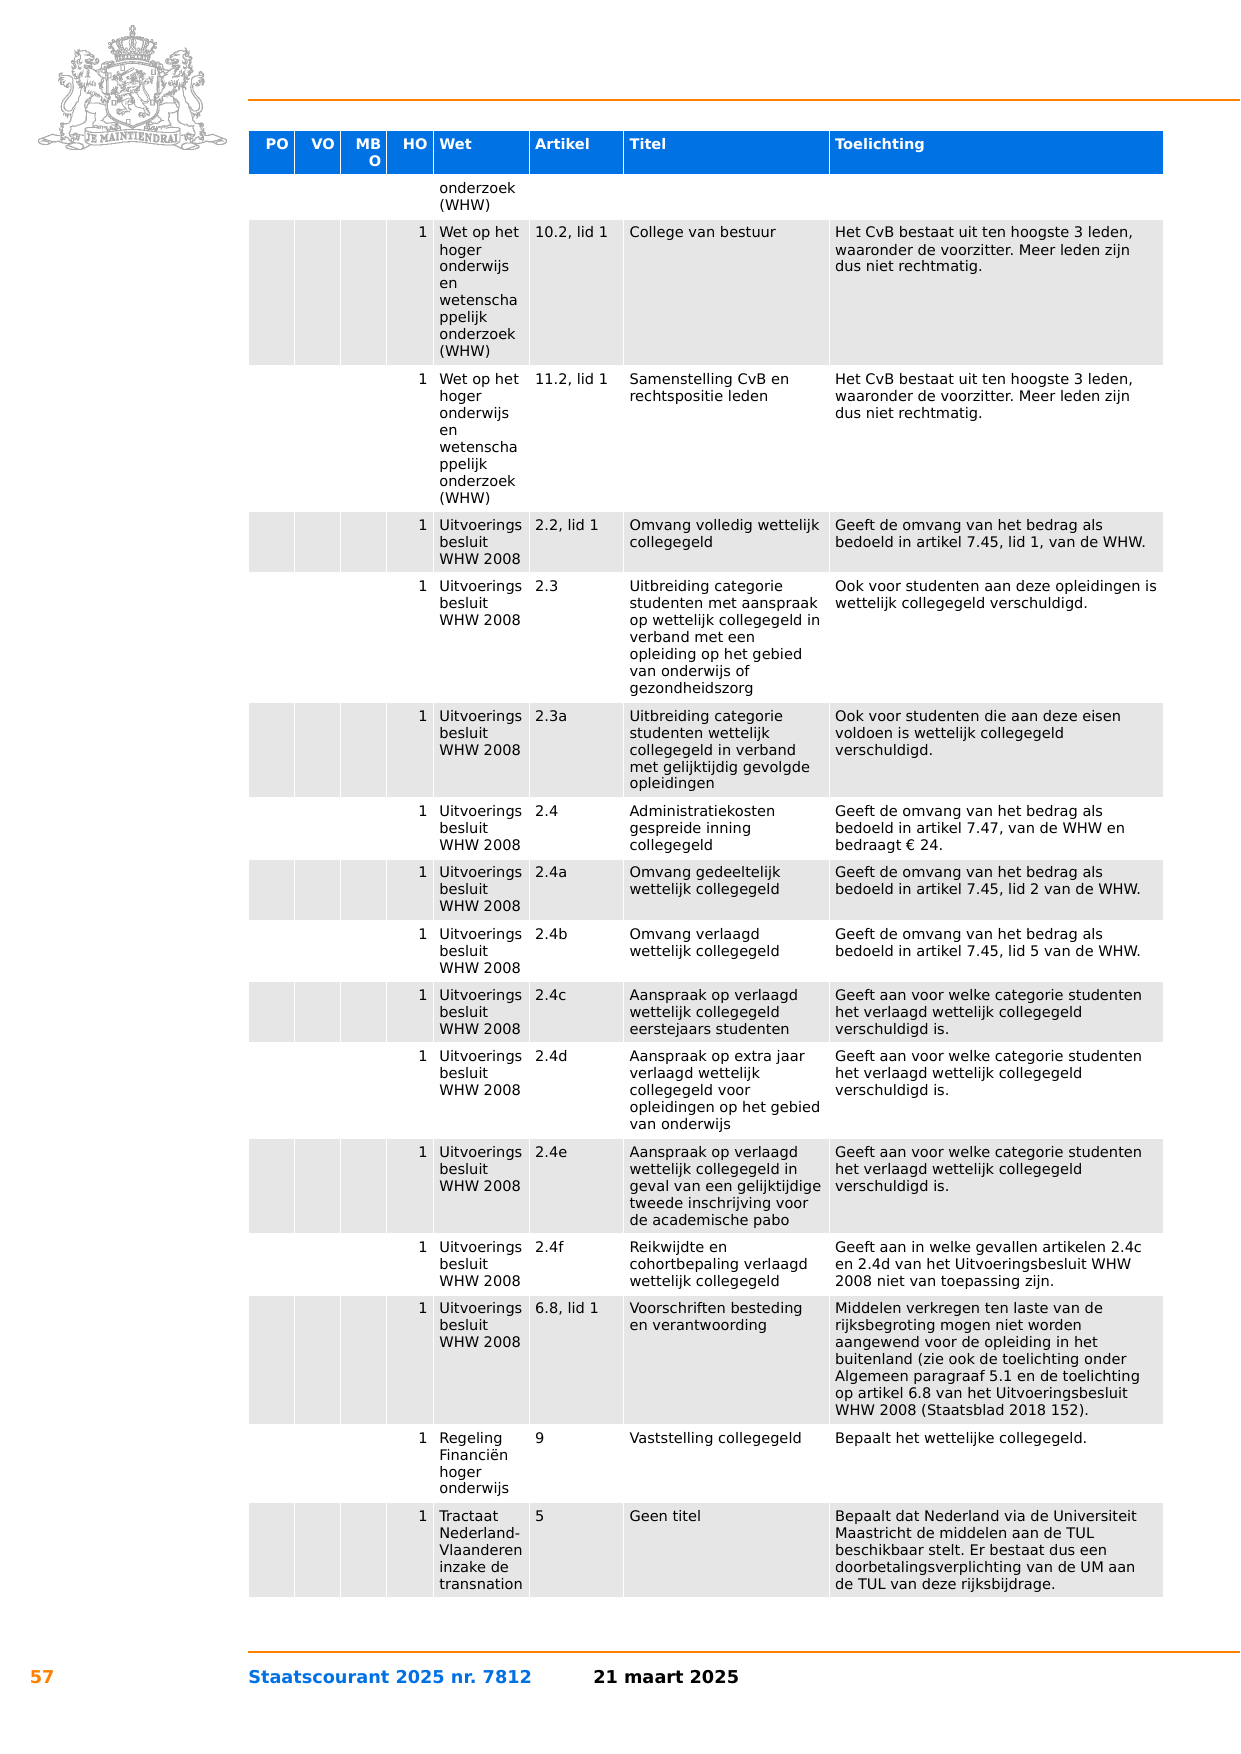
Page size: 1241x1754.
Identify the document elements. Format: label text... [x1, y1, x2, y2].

table_cell [295, 703, 340, 797]
table_cell [341, 175, 386, 219]
table_cell 1 [387, 798, 433, 858]
table_cell Geen titel [624, 1503, 829, 1597]
table_cell College van bestuur [624, 220, 829, 365]
table_header Wet [434, 131, 529, 174]
table_cell 2.4a [530, 860, 623, 920]
table_cell [341, 1425, 386, 1502]
table_cell 11.2, lid 1 [530, 366, 623, 511]
table_cell [249, 1139, 294, 1233]
table_cell [295, 798, 340, 858]
table_cell Uitvoeringsbesluit WHW 2008 [434, 512, 529, 572]
table_cell [249, 982, 294, 1042]
table_cell Uitvoeringsbesluit WHW 2008 [434, 798, 529, 858]
table_cell Bepaalt dat Nederland via de Universiteit Maastricht de middelen aan de TUL beschikbaar stelt. Er bestaat dus een doorbetalingsverplichting van de UM aan de TUL van deze rijksbijdrage. [830, 1503, 1163, 1597]
table_cell 1 [387, 366, 433, 511]
table_header Artikel [530, 131, 623, 174]
table_cell [341, 1044, 386, 1138]
table_cell [249, 574, 294, 702]
table_cell [295, 175, 340, 219]
table_cell Voorschriften besteding en verantwoording [624, 1296, 829, 1424]
table_cell Uitvoeringsbesluit WHW 2008 [434, 1296, 529, 1424]
table_cell [295, 1425, 340, 1502]
table_cell Wet op het hoger onderwijs en wetenschappelijk onderzoek (WHW) [434, 366, 529, 511]
table_header VO [295, 131, 340, 174]
table_cell Uitbreiding categorie studenten wettelijk collegegeld in verband met gelijktijdig gevolgde opleidingen [624, 703, 829, 797]
table_cell 2.3 [530, 574, 623, 702]
table_cell Omvang volledig wettelijk collegegeld [624, 512, 829, 572]
table_cell Uitvoeringsbesluit WHW 2008 [434, 1139, 529, 1233]
table_cell 10.2, lid 1 [530, 220, 623, 365]
table_cell Uitvoeringsbesluit WHW 2008 [434, 1044, 529, 1138]
table_cell Uitbreiding categorie studenten met aanspraak op wettelijk collegegeld in verband met een opleiding op het gebied van onderwijs of gezondheidszorg [624, 574, 829, 702]
table_cell Administratiekosten gespreide inning collegegeld [624, 798, 829, 858]
table_cell Wet op het hoger onderwijs en wetenschappelijk onderzoek (WHW) [434, 220, 529, 365]
table_cell [295, 1503, 340, 1597]
table_cell Reikwijdte en cohortbepaling verlaagd wettelijk collegegeld [624, 1234, 829, 1294]
table_cell 2.4e [530, 1139, 623, 1233]
table_cell 1 [387, 1425, 433, 1502]
table_cell 1 [387, 220, 433, 365]
table_cell [295, 1296, 340, 1424]
table_cell [295, 860, 340, 920]
table_cell Ook voor studenten aan deze opleidingen is wettelijk collegegeld verschuldigd. [830, 574, 1163, 702]
table_cell [341, 220, 386, 365]
table_cell Ook voor studenten die aan deze eisen voldoen is wettelijk collegegeld verschuldigd. [830, 703, 1163, 797]
table_cell [295, 512, 340, 572]
table_cell [249, 220, 294, 365]
table_header PO [249, 131, 294, 174]
table_cell Bepaalt het wettelijke collegegeld. [830, 1425, 1163, 1502]
table_cell Vaststelling collegegeld [624, 1425, 829, 1502]
table_cell 1 [387, 860, 433, 920]
table_cell [624, 175, 829, 219]
table_header MBO [341, 131, 386, 174]
table_cell [341, 1139, 386, 1233]
table_cell Omvang gedeeltelijk wettelijk collegegeld [624, 860, 829, 920]
table_header Toelichting [830, 131, 1163, 174]
table_cell [249, 512, 294, 572]
table_cell 1 [387, 512, 433, 572]
table_cell [295, 1234, 340, 1294]
table_cell [249, 175, 294, 219]
table_cell Geeft de omvang van het bedrag als bedoeld in artikel 7.45, lid 2 van de WHW. [830, 860, 1163, 920]
table_cell [249, 921, 294, 981]
table_cell Het CvB bestaat uit ten hoogste 3 leden, waaronder de voorzitter. Meer leden zijn dus niet rechtmatig. [830, 366, 1163, 511]
table_cell [341, 512, 386, 572]
table_cell [830, 175, 1163, 219]
table_cell 2.2, lid 1 [530, 512, 623, 572]
table_cell 5 [530, 1503, 623, 1597]
table_cell Geeft aan in welke gevallen artikelen 2.4c en 2.4d van het Uitvoeringsbesluit WHW 2008 niet van toepassing zijn. [830, 1234, 1163, 1294]
table_cell [249, 366, 294, 511]
table_cell [249, 1044, 294, 1138]
table_cell [249, 1296, 294, 1424]
table_cell 1 [387, 1139, 433, 1233]
table_cell 2.4c [530, 982, 623, 1042]
table_cell 2.4f [530, 1234, 623, 1294]
table_cell Samenstelling CvB en rechtspositie leden [624, 366, 829, 511]
table_cell [530, 175, 623, 219]
table_cell Uitvoeringsbesluit WHW 2008 [434, 921, 529, 981]
table_cell [341, 366, 386, 511]
table_cell Uitvoeringsbesluit WHW 2008 [434, 703, 529, 797]
table_cell 2.3a [530, 703, 623, 797]
table_cell Middelen verkregen ten laste van de rijksbegroting mogen niet worden aangewend voor de opleiding in het buitenland (zie ook de toelichting onder Algemeen paragraaf 5.1 en de toelichting op artikel 6.8 van het Uitvoeringsbesluit WHW 2008 (Staatsblad 2018 152). [830, 1296, 1163, 1424]
table_cell Regeling Financiën hoger onderwijs [434, 1425, 529, 1502]
table_cell [295, 982, 340, 1042]
table_cell 2.4b [530, 921, 623, 981]
table_cell [249, 1234, 294, 1294]
table_cell [341, 703, 386, 797]
table_cell [295, 574, 340, 702]
table_cell Aanspraak op extra jaar verlaagd wettelijk collegegeld voor opleidingen op het gebied van onderwijs [624, 1044, 829, 1138]
table_header Titel [624, 131, 829, 174]
table_cell [295, 366, 340, 511]
table_cell Omvang verlaagd wettelijk collegegeld [624, 921, 829, 981]
picture [38, 25, 227, 150]
table_cell 1 [387, 1044, 433, 1138]
table_cell Geeft aan voor welke categorie studenten het verlaagd wettelijk collegegeld verschuldigd is. [830, 982, 1163, 1042]
table_cell Geeft de omvang van het bedrag als bedoeld in artikel 7.47, van de WHW en bedraagt € 24. [830, 798, 1163, 858]
table_cell [341, 1296, 386, 1424]
table_cell Geeft de omvang van het bedrag als bedoeld in artikel 7.45, lid 1, van de WHW. [830, 512, 1163, 572]
table_cell Geeft aan voor welke categorie studenten het verlaagd wettelijk collegegeld verschuldigd is. [830, 1044, 1163, 1138]
table_cell Uitvoeringsbesluit WHW 2008 [434, 574, 529, 702]
table_cell [341, 921, 386, 981]
table_cell Aanspraak op verlaagd wettelijk collegegeld in geval van een gelijktijdige tweede inschrijving voor de academische pabo [624, 1139, 829, 1233]
table_cell [295, 1044, 340, 1138]
table_cell [249, 703, 294, 797]
table_cell [387, 175, 433, 219]
table_cell Tractaat Nederland- Vlaanderen inzake de transnation [434, 1503, 529, 1597]
table_cell 1 [387, 1503, 433, 1597]
table_cell [341, 860, 386, 920]
table_cell [249, 860, 294, 920]
table_cell 1 [387, 703, 433, 797]
table_cell 1 [387, 1234, 433, 1294]
table_cell Uitvoeringsbesluit WHW 2008 [434, 860, 529, 920]
table_cell 1 [387, 921, 433, 981]
table_cell 6.8, lid 1 [530, 1296, 623, 1424]
table_cell [249, 1425, 294, 1502]
table_cell [341, 798, 386, 858]
table_cell [341, 1234, 386, 1294]
table_cell onderzoek (WHW) [434, 175, 529, 219]
table_cell [341, 982, 386, 1042]
table_cell [249, 798, 294, 858]
table_cell [295, 1139, 340, 1233]
table_cell 2.4 [530, 798, 623, 858]
table_cell Geeft de omvang van het bedrag als bedoeld in artikel 7.45, lid 5 van de WHW. [830, 921, 1163, 981]
table_cell Uitvoeringsbesluit WHW 2008 [434, 1234, 529, 1294]
table_cell Uitvoeringsbesluit WHW 2008 [434, 982, 529, 1042]
table_cell 2.4d [530, 1044, 623, 1138]
table_cell [295, 921, 340, 981]
table_cell 1 [387, 1296, 433, 1424]
table_cell Aanspraak op verlaagd wettelijk collegegeld eerstejaars studenten [624, 982, 829, 1042]
table_cell [249, 1503, 294, 1597]
table_cell [341, 574, 386, 702]
table_cell 1 [387, 574, 433, 702]
table_header HO [387, 131, 433, 174]
table_cell 9 [530, 1425, 623, 1502]
table_cell [295, 220, 340, 365]
table_cell Geeft aan voor welke categorie studenten het verlaagd wettelijk collegegeld verschuldigd is. [830, 1139, 1163, 1233]
table_cell Het CvB bestaat uit ten hoogste 3 leden, waaronder de voorzitter. Meer leden zijn dus niet rechtmatig. [830, 220, 1163, 365]
table_cell 1 [387, 982, 433, 1042]
table_cell [341, 1503, 386, 1597]
